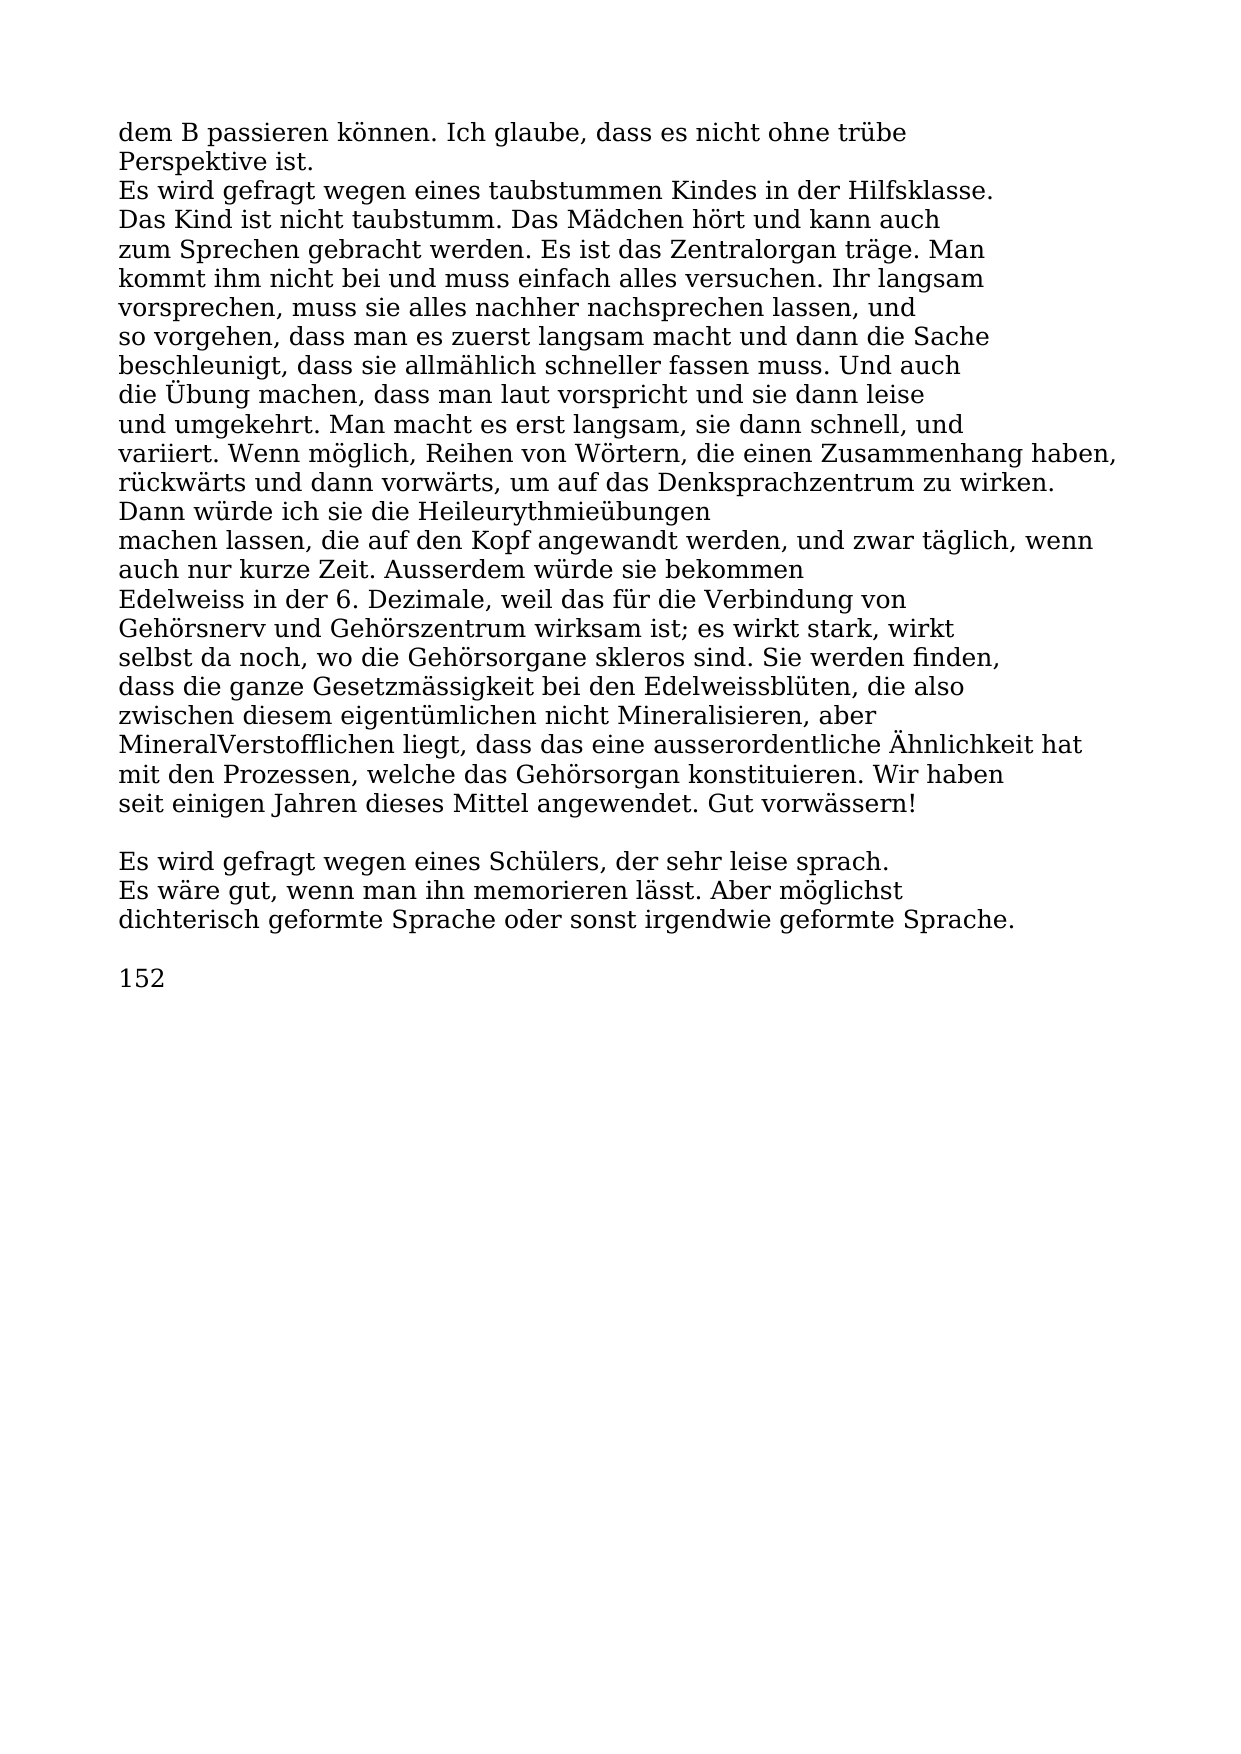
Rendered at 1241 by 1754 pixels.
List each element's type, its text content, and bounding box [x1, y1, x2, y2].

text 152 [118, 964, 1122, 993]
text machen lassen, die auf den Kopf angewandt werden, und zwar täglich, wenn auch nur kurze Zeit. Ausserdem würde sie bekommen [118, 526, 1122, 585]
text dichterisch geformte Sprache oder sonst irgendwie geformte Sprache. [118, 906, 1122, 935]
text Es wäre gut, wenn man ihn memorieren lässt. Aber möglichst [118, 876, 1122, 906]
text variiert. Wenn möglich, Reihen von Wörtern, die einen Zusammenhang haben, rückwärts und dann vorwärts, um auf das Denksprachzentrum zu wirken. Dann würde ich sie die Heileurythmieübungen [118, 439, 1122, 526]
text Es wird gefragt wegen eines Schülers, der sehr leise sprach. [118, 847, 1122, 876]
text dem B passieren können. Ich glaube, dass es nicht ohne trübe [118, 118, 1122, 147]
text zwischen diesem eigentümlichen nicht Mineralisieren, aber MineralVerstofflichen liegt, dass das eine ausserordentliche Ähnlichkeit hat [118, 701, 1122, 760]
text die Übung machen, dass man laut vorspricht und sie dann leise [118, 381, 1122, 410]
text beschleunigt, dass sie allmählich schneller fassen muss. Und auch [118, 351, 1122, 381]
text seit einigen Jahren dieses Mittel angewendet. Gut vorwässern! [118, 789, 1122, 818]
text Es wird gefragt wegen eines taubstummen Kindes in der Hilfsklasse. [118, 176, 1122, 206]
text Edelweiss in der 6. Dezimale, weil das für die Verbindung von [118, 585, 1122, 614]
text Gehörsnerv und Gehörszentrum wirksam ist; es wirkt stark, wirkt [118, 614, 1122, 643]
text zum Sprechen gebracht werden. Es ist das Zentralorgan träge. Man [118, 235, 1122, 264]
text Das Kind ist nicht taubstumm. Das Mädchen hört und kann auch [118, 206, 1122, 235]
text kommt ihm nicht bei und muss einfach alles versuchen. Ihr langsam vorsprechen, muss sie alles nachher nachsprechen lassen, und [118, 264, 1122, 322]
text Perspektive ist. [118, 147, 1122, 176]
text dass die ganze Gesetzmässigkeit bei den Edelweissblüten, die also [118, 672, 1122, 701]
text so vorgehen, dass man es zuerst langsam macht und dann die Sache [118, 322, 1122, 351]
text und umgekehrt. Man macht es erst langsam, sie dann schnell, und [118, 410, 1122, 439]
text mit den Prozessen, welche das Gehörsorgan konstituieren. Wir haben [118, 760, 1122, 789]
text selbst da noch, wo die Gehörsorgane skleros sind. Sie werden finden, [118, 643, 1122, 672]
